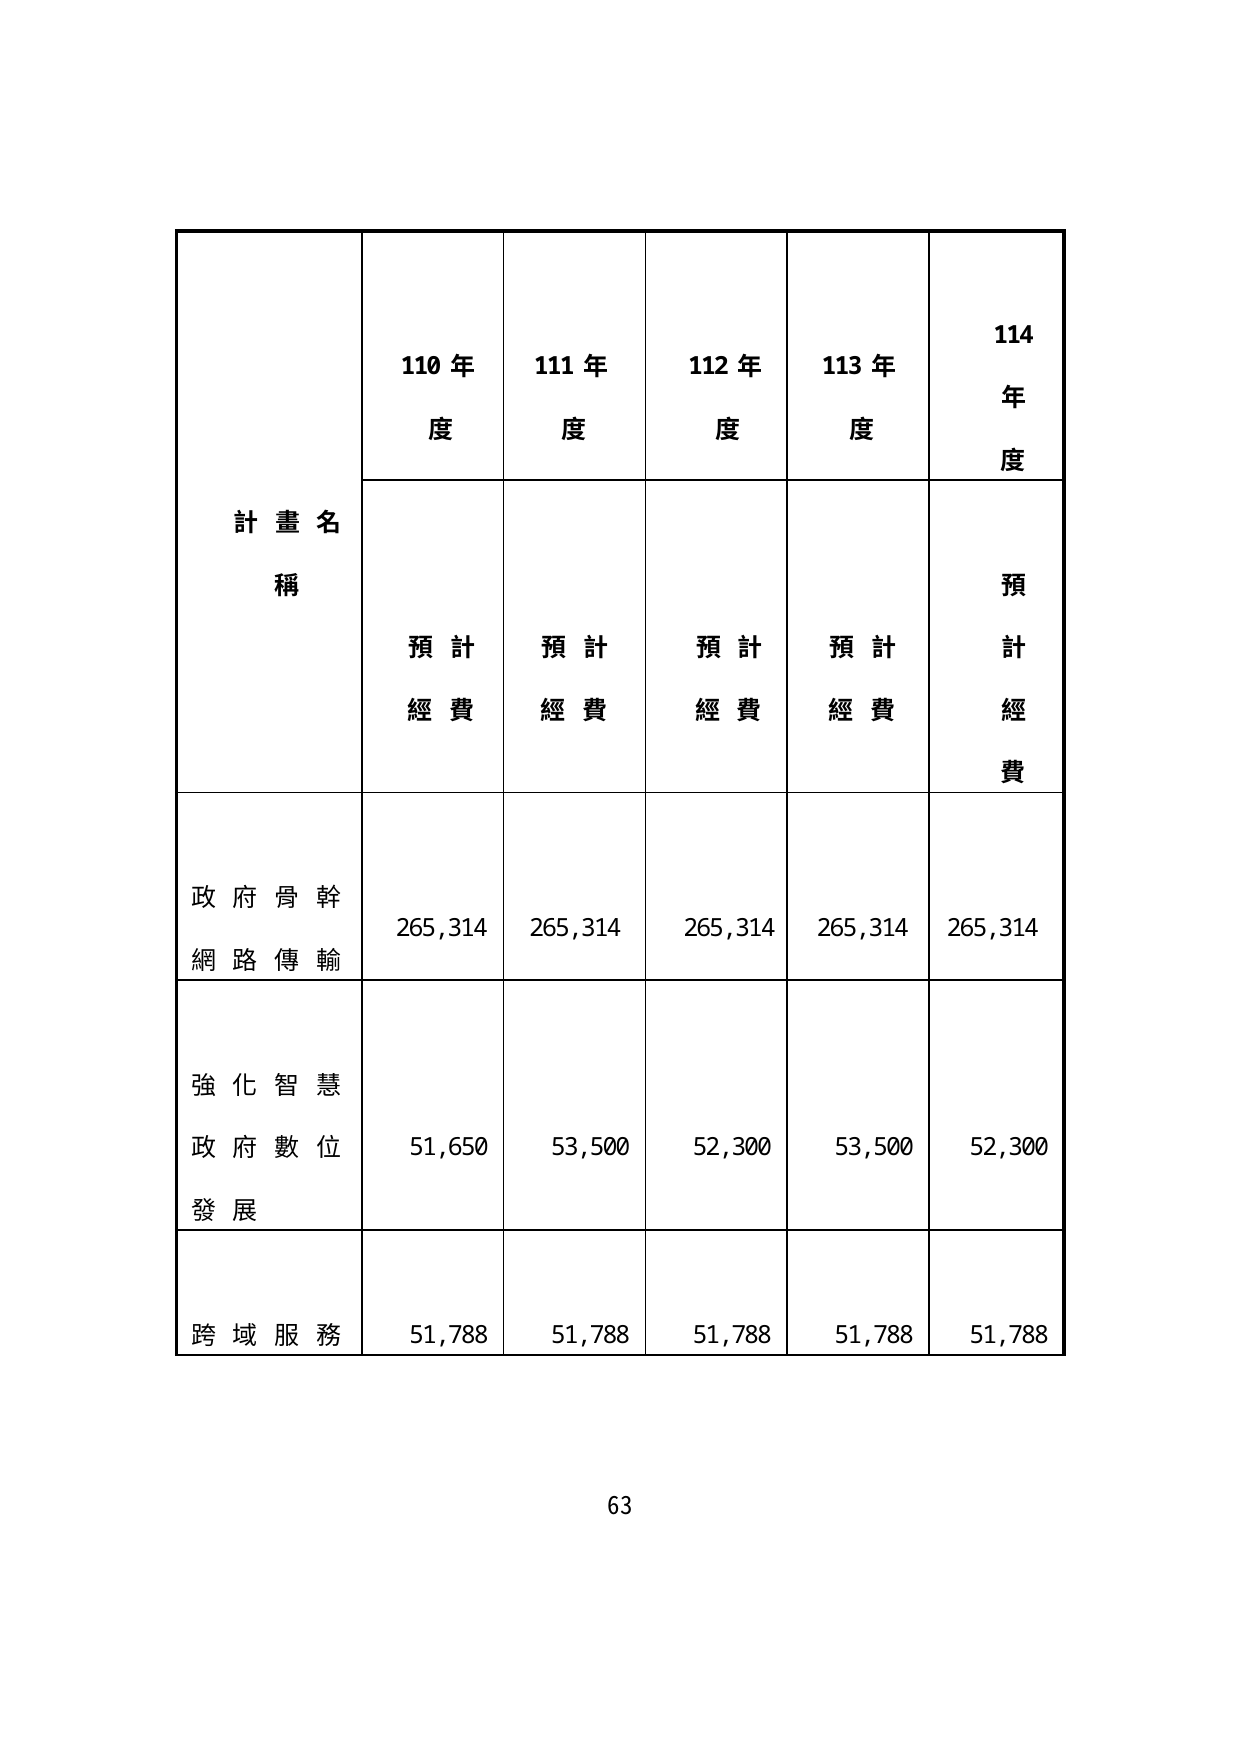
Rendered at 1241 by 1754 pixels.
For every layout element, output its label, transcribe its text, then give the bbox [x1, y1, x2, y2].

table_cell 265,314 [504, 793, 645, 979]
table_cell 52,300 [646, 981, 786, 1229]
table_cell 強化智慧政府數位發展 [178, 981, 361, 1229]
table_cell 51,650 [363, 981, 503, 1229]
table_cell 52,300 [930, 981, 1062, 1229]
table_cell 預計經費 [930, 481, 1062, 792]
table_cell 265,314 [788, 793, 928, 979]
table_header 113年度 [788, 233, 928, 479]
table_cell 51,788 [930, 1231, 1062, 1354]
table_cell 53,500 [788, 981, 928, 1229]
table_cell 預計經費 [504, 481, 645, 792]
table_cell 預計經費 [788, 481, 928, 792]
table_cell 51,788 [504, 1231, 645, 1354]
table_cell 預計經費 [363, 481, 503, 792]
table_cell 預計經費 [646, 481, 786, 792]
table_header 112年度 [646, 233, 786, 479]
table_cell 265,314 [363, 793, 503, 979]
table_cell 51,788 [788, 1231, 928, 1354]
table_header 114年度 [930, 233, 1062, 479]
table_cell 51,788 [646, 1231, 786, 1354]
table_header 計畫名稱 [178, 233, 361, 792]
table_header 110年度 [363, 233, 503, 479]
table_cell 53,500 [504, 981, 645, 1229]
table_cell 265,314 [930, 793, 1062, 979]
table_cell 51,788 [363, 1231, 503, 1354]
table_cell 跨域服務 [178, 1231, 361, 1354]
table_cell 265,314 [646, 793, 786, 979]
table_cell 政府骨幹網路傳輸 [178, 793, 361, 979]
table_header 111年度 [504, 233, 645, 479]
